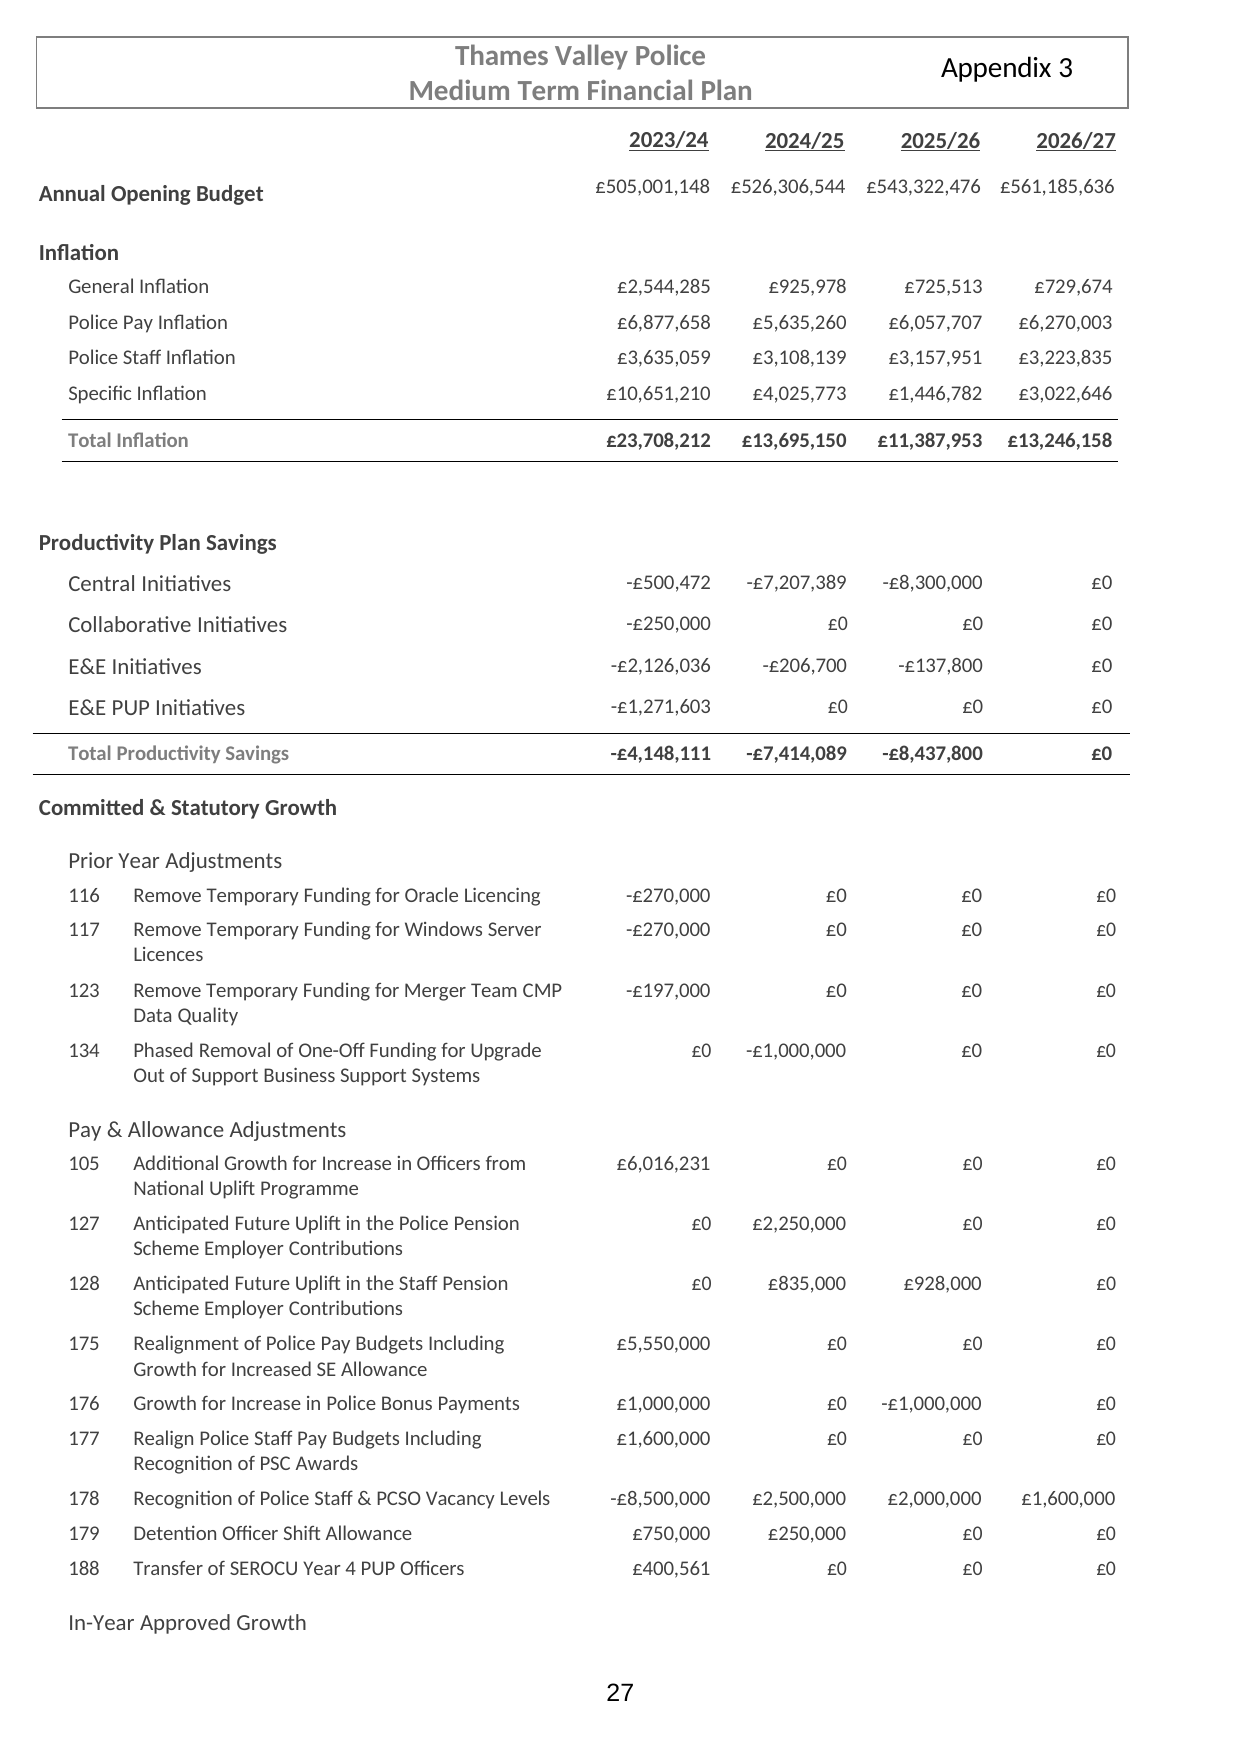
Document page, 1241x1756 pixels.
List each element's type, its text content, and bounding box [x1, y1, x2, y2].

table_header 2024/25 [721, 120, 856, 166]
table_cell £3,022,646 [995, 377, 1118, 419]
table_cell £11,387,953 [863, 420, 995, 461]
table_cell -£197,000 [595, 974, 728, 1034]
table_cell Recognition of Police Staff & PCSO Vacancy Levels [116, 1483, 582, 1518]
table_cell £0 [1039, 914, 1122, 974]
table_cell Realign Police Staff Pay Budgets Including Recognition of PSC Awards [116, 1423, 582, 1483]
table_cell £5,550,000 [582, 1328, 732, 1388]
table_cell £0 [865, 606, 1037, 647]
table_cell £0 [732, 1553, 864, 1591]
table_cell -£270,000 [595, 914, 728, 974]
table_cell £0 [582, 1208, 732, 1267]
text Prior Year Adjustments [68, 846, 1143, 874]
table_cell £0 [864, 1208, 1002, 1267]
table_cell £6,057,707 [863, 306, 995, 341]
table_cell £0 [732, 1388, 864, 1423]
table_cell -£4,148,111 [450, 734, 729, 774]
table_cell £0 [1002, 1388, 1122, 1423]
table_cell £0 [864, 1553, 1002, 1591]
table_cell 127 [63, 1208, 116, 1267]
table_cell £0 [1037, 606, 1130, 647]
table_cell £0 [1037, 565, 1130, 606]
table_cell E&E PUP Initiatives [33, 688, 450, 733]
table_cell -£8,437,800 [865, 734, 1037, 774]
table_cell -£137,800 [865, 647, 1037, 688]
table_cell -£1,000,000 [729, 1034, 904, 1098]
text [1128, 120, 1143, 209]
table_cell £0 [1039, 974, 1122, 1034]
table_cell 117 [63, 914, 116, 974]
table_header £0 [729, 878, 904, 914]
table_cell 128 [63, 1268, 116, 1328]
table_cell £5,635,260 [727, 306, 862, 341]
table_cell £13,695,150 [727, 420, 862, 461]
table_cell £0 [729, 688, 865, 733]
table_cell -£8,500,000 [582, 1483, 732, 1518]
table_header [450, 522, 1130, 564]
table_header Productivity Plan Savings [33, 522, 450, 564]
table_header £0 [1039, 878, 1122, 914]
table_cell £2,500,000 [732, 1483, 864, 1518]
table_cell £0 [1039, 1034, 1122, 1098]
table_cell £3,635,059 [422, 341, 727, 377]
table_cell £0 [1002, 1423, 1122, 1483]
table_cell £928,000 [864, 1268, 1002, 1328]
table_cell £561,185,636 [991, 166, 1128, 209]
table_cell £6,270,003 [995, 306, 1118, 341]
table_cell Remove Temporary Funding for Merger Team CMP Data Quality [116, 974, 595, 1034]
table_cell £0 [864, 1423, 1002, 1483]
table_cell £0 [864, 1328, 1002, 1388]
table_cell Phased Removal of One-Off Funding for Upgrade Out of Support Business Support Systems [116, 1034, 595, 1098]
table_cell Total Inflation [62, 420, 422, 461]
table_header £729,674 [995, 270, 1118, 306]
table_cell £13,246,158 [995, 420, 1118, 461]
table_header £0 [904, 878, 1038, 914]
table_cell £0 [1037, 734, 1130, 774]
table_cell 178 [63, 1483, 116, 1518]
table_cell £1,446,782 [863, 377, 995, 419]
table_cell £2,000,000 [864, 1483, 1002, 1518]
table_cell 177 [63, 1423, 116, 1483]
table_cell -£7,414,089 [729, 734, 865, 774]
table_cell £3,157,951 [863, 341, 995, 377]
table_cell Total Productivity Savings [33, 734, 450, 774]
table_cell £3,223,835 [995, 341, 1118, 377]
table_cell -£250,000 [450, 606, 729, 647]
table_cell £0 [729, 606, 865, 647]
table_cell Specific Inflation [62, 377, 422, 419]
table_cell £1,600,000 [582, 1423, 732, 1483]
text Annual Opening Budget [38, 179, 589, 207]
table_cell Remove Temporary Funding for Windows Server Licences [116, 914, 595, 974]
table_cell £0 [582, 1268, 732, 1328]
table_cell £0 [729, 914, 904, 974]
table_cell £10,651,210 [422, 377, 727, 419]
table_header -£270,000 [595, 878, 728, 914]
table_cell -£7,207,389 [729, 565, 865, 606]
table_cell Collaborative Initiatives [33, 606, 450, 647]
table_header Additional Growth for Increase in Officers from National Uplift Programme [116, 1147, 582, 1207]
table_cell £1,600,000 [1002, 1483, 1122, 1518]
table_cell -£206,700 [729, 647, 865, 688]
table_header £2,544,285 [422, 270, 727, 306]
table_header 116 [63, 878, 116, 914]
table_cell Police Staff Inflation [62, 341, 422, 377]
table_cell Central Initiatives [33, 565, 450, 606]
table_cell £0 [1037, 647, 1130, 688]
table_cell £0 [904, 974, 1038, 1034]
table_cell £505,001,148 [589, 166, 721, 209]
table_cell £0 [1002, 1553, 1122, 1591]
table_cell £0 [904, 914, 1038, 974]
table_cell -£500,472 [450, 565, 729, 606]
table_header Remove Temporary Funding for Oracle Licencing [116, 878, 595, 914]
table_cell £0 [865, 688, 1037, 733]
table_header 2026/27 [991, 120, 1128, 166]
table_header £0 [732, 1147, 864, 1207]
table_cell £6,877,658 [422, 306, 727, 341]
table_header £925,978 [727, 270, 862, 306]
table_cell £835,000 [732, 1268, 864, 1328]
table_cell 179 [63, 1518, 116, 1552]
table_header 105 [63, 1147, 116, 1207]
table_cell 175 [63, 1328, 116, 1388]
table_cell Anticipated Future Uplift in the Staff Pension Scheme Employer Contributions [116, 1268, 582, 1328]
table_cell £23,708,212 [422, 420, 727, 461]
table_header 2023/24 [589, 120, 721, 166]
text Inflation [38, 238, 1143, 266]
table_cell Anticipated Future Uplift in the Police Pension Scheme Employer Contributions [116, 1208, 582, 1267]
table_cell Police Pay Inflation [62, 306, 422, 341]
table_header 2025/26 [856, 120, 991, 166]
table_cell £4,025,773 [727, 377, 862, 419]
table_cell £400,561 [582, 1553, 732, 1591]
table_cell £0 [729, 974, 904, 1034]
text Pay & Allowance Adjustments [68, 1115, 1143, 1143]
table_cell -£1,000,000 [864, 1388, 1002, 1423]
table_cell Growth for Increase in Police Bonus Payments [116, 1388, 582, 1423]
table_cell 134 [63, 1034, 116, 1098]
table_cell £0 [1002, 1328, 1122, 1388]
table_cell £2,250,000 [732, 1208, 864, 1267]
table_cell £0 [595, 1034, 728, 1098]
table_cell £0 [732, 1423, 864, 1483]
table_cell E&E Initiatives [33, 647, 450, 688]
table_cell £543,322,476 [856, 166, 991, 209]
table_cell -£8,300,000 [865, 565, 1037, 606]
table_cell Detention Officer Shift Allowance [116, 1518, 582, 1552]
text In-Year Approved Growth [68, 1608, 1143, 1636]
table_cell Realignment of Police Pay Budgets Including Growth for Increased SE Allowance [116, 1328, 582, 1388]
table_header £0 [864, 1147, 1002, 1207]
table_cell £3,108,139 [727, 341, 862, 377]
table_header £725,513 [863, 270, 995, 306]
table_cell £1,000,000 [582, 1388, 732, 1423]
table_header £6,016,231 [582, 1147, 732, 1207]
table_cell £250,000 [732, 1518, 864, 1552]
table_cell £0 [1002, 1208, 1122, 1267]
table_header £0 [1002, 1147, 1122, 1207]
table_header General Inflation [62, 270, 422, 306]
table_cell 176 [63, 1388, 116, 1423]
table_cell -£1,271,603 [450, 688, 729, 733]
table_cell Transfer of SEROCU Year 4 PUP Officers [116, 1553, 582, 1591]
table_cell 188 [63, 1553, 116, 1591]
table_cell £0 [1037, 688, 1130, 733]
table_cell £0 [904, 1034, 1038, 1098]
table_cell £0 [1002, 1268, 1122, 1328]
table_cell £0 [864, 1518, 1002, 1552]
table_cell £0 [1002, 1518, 1122, 1552]
table_cell £750,000 [582, 1518, 732, 1552]
table_cell -£2,126,036 [450, 647, 729, 688]
table_cell £526,306,544 [721, 166, 856, 209]
table_cell £0 [732, 1328, 864, 1388]
text Committed & Statutory Growth [39, 793, 1143, 821]
table_cell 123 [63, 974, 116, 1034]
